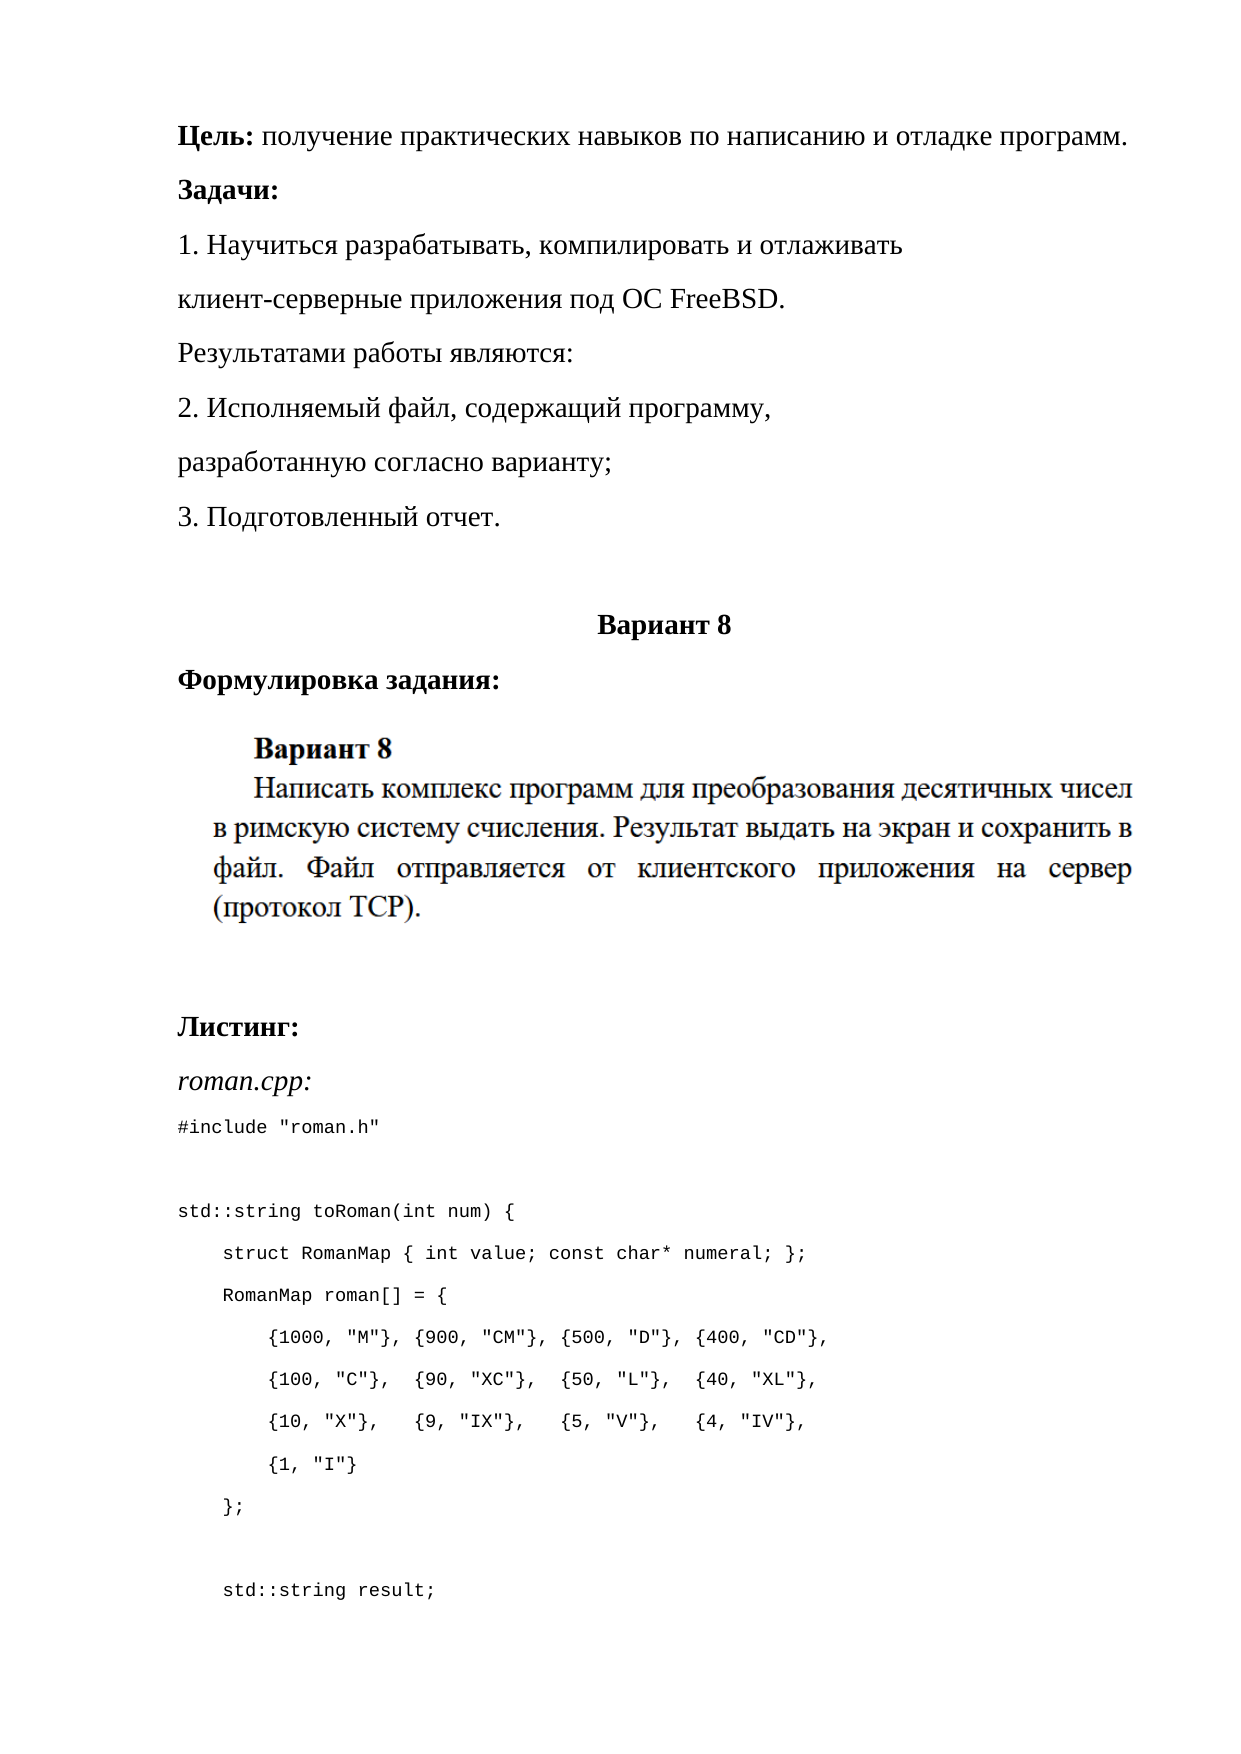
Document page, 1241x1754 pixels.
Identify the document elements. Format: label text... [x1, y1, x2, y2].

text roman.cpp: [177, 1063, 1152, 1097]
text #include "roman.h" [177, 1118, 1152, 1139]
text 3. Подготовленный отчет. [177, 499, 1152, 532]
text RomanMap roman[] = { [177, 1286, 1152, 1307]
text std::string toRoman(int num) { [177, 1202, 1152, 1223]
text разработанную согласно варианту; [177, 444, 1152, 478]
text }; [177, 1496, 1152, 1518]
text Листинг: [177, 1009, 1152, 1042]
text Цель: получение практических навыков по написанию и отладке программ. [177, 118, 1152, 152]
text клиент-серверные приложения под ОС FreeBSD. [177, 281, 1152, 315]
text 2. Исполняемый файл, содержащий программу, [177, 390, 1152, 423]
text {1, "I"} [177, 1454, 1152, 1476]
text struct RomanMap { int value; const char* numeral; }; [177, 1244, 1152, 1265]
text {1000, "M"}, {900, "CM"}, {500, "D"}, {400, "CD"}, [177, 1328, 1152, 1349]
text {100, "C"}, {90, "XC"}, {50, "L"}, {40, "XL"}, [177, 1370, 1152, 1391]
text 1. Научиться разрабатывать, компилировать и отлаживать [177, 227, 1152, 260]
text Задачи: [177, 172, 1152, 206]
text Формулировка задания: [177, 662, 1152, 695]
text Вариант 8 [177, 607, 1152, 641]
text {10, "X"}, {9, "IX"}, {5, "V"}, {4, "IV"}, [177, 1412, 1152, 1433]
text Результатами работы являются: [177, 336, 1152, 369]
text std::string result; [177, 1581, 1152, 1602]
